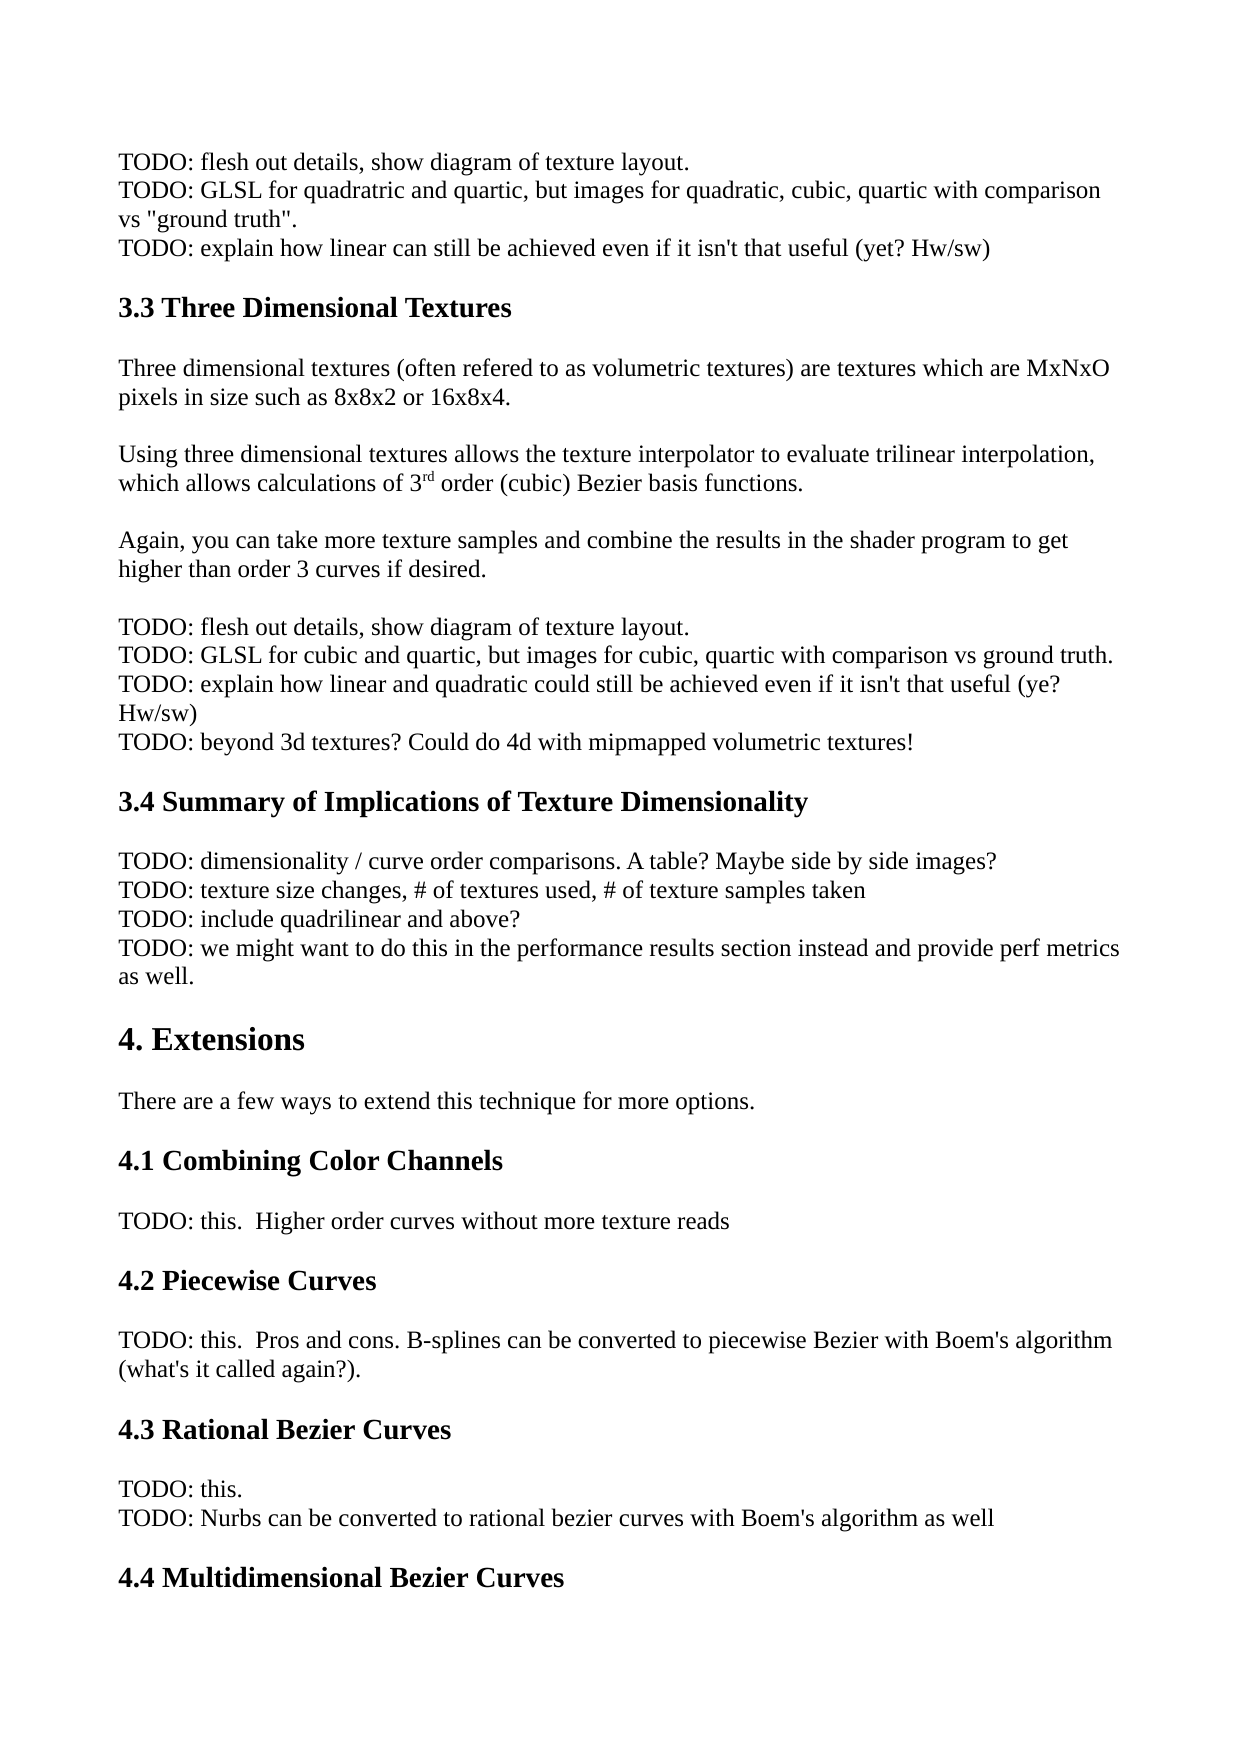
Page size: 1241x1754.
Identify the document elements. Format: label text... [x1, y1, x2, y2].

text TODO: explain how linear and quadratic could still be achieved even if it isn't that useful (ye? Hw/sw) [118, 669, 1122, 727]
text 4.3 Rational Bezier Curves [118, 1412, 1122, 1445]
text TODO: flesh out details, show diagram of texture layout. [118, 612, 1122, 640]
text 3.3 Three Dimensional Textures [118, 291, 1122, 324]
text 4.1 Combining Color Channels [118, 1143, 1122, 1177]
text 3.4 Summary of Implications of Texture Dimensionality [118, 784, 1122, 818]
text Using three dimensional textures allows the texture interpolator to evaluate trilinear interpolation, which allows calculations of 3rd order (cubic) Bezier basis functions. [118, 439, 1122, 497]
text Again, you can take more texture samples and combine the results in the shader program to get higher than order 3 curves if desired. [118, 525, 1122, 583]
text TODO: beyond 3d textures? Could do 4d with mipmapped volumetric textures! [118, 727, 1122, 755]
text Three dimensional textures (often refered to as volumetric textures) are textures which are MxNxO pixels in size such as 8x8x2 or 16x8x4. [118, 353, 1122, 410]
text 4.2 Piecewise Curves [118, 1263, 1122, 1297]
text 4.4 Multidimensional Bezier Curves [118, 1560, 1122, 1594]
text TODO: this. Pros and cons. B-splines can be converted to piecewise Bezier with Boem's algorithm (what's it called again?). [118, 1326, 1122, 1383]
text TODO: Nurbs can be converted to rational bezier curves with Boem's algorithm as well [118, 1503, 1122, 1532]
text TODO: include quadrilinear and above? [118, 904, 1122, 933]
text TODO: this. Higher order curves without more texture reads [118, 1206, 1122, 1234]
text TODO: texture size changes, # of textures used, # of texture samples taken [118, 875, 1122, 904]
text TODO: GLSL for cubic and quartic, but images for cubic, quartic with comparison vs ground truth. [118, 640, 1122, 669]
text TODO: we might want to do this in the performance results section instead and provide perf metrics as well. [118, 933, 1122, 990]
text TODO: this. [118, 1474, 1122, 1503]
text 4. Extensions [118, 1019, 1122, 1057]
text TODO: dimensionality / curve order comparisons. A table? Maybe side by side images? [118, 846, 1122, 875]
text TODO: explain how linear can still be achieved even if it isn't that useful (yet? Hw/sw) [118, 233, 1122, 262]
text TODO: GLSL for quadratric and quartic, but images for quadratic, cubic, quartic with comparison vs "ground truth". [118, 176, 1122, 233]
text There are a few ways to extend this technique for more options. [118, 1086, 1122, 1115]
text TODO: flesh out details, show diagram of texture layout. [118, 147, 1122, 176]
